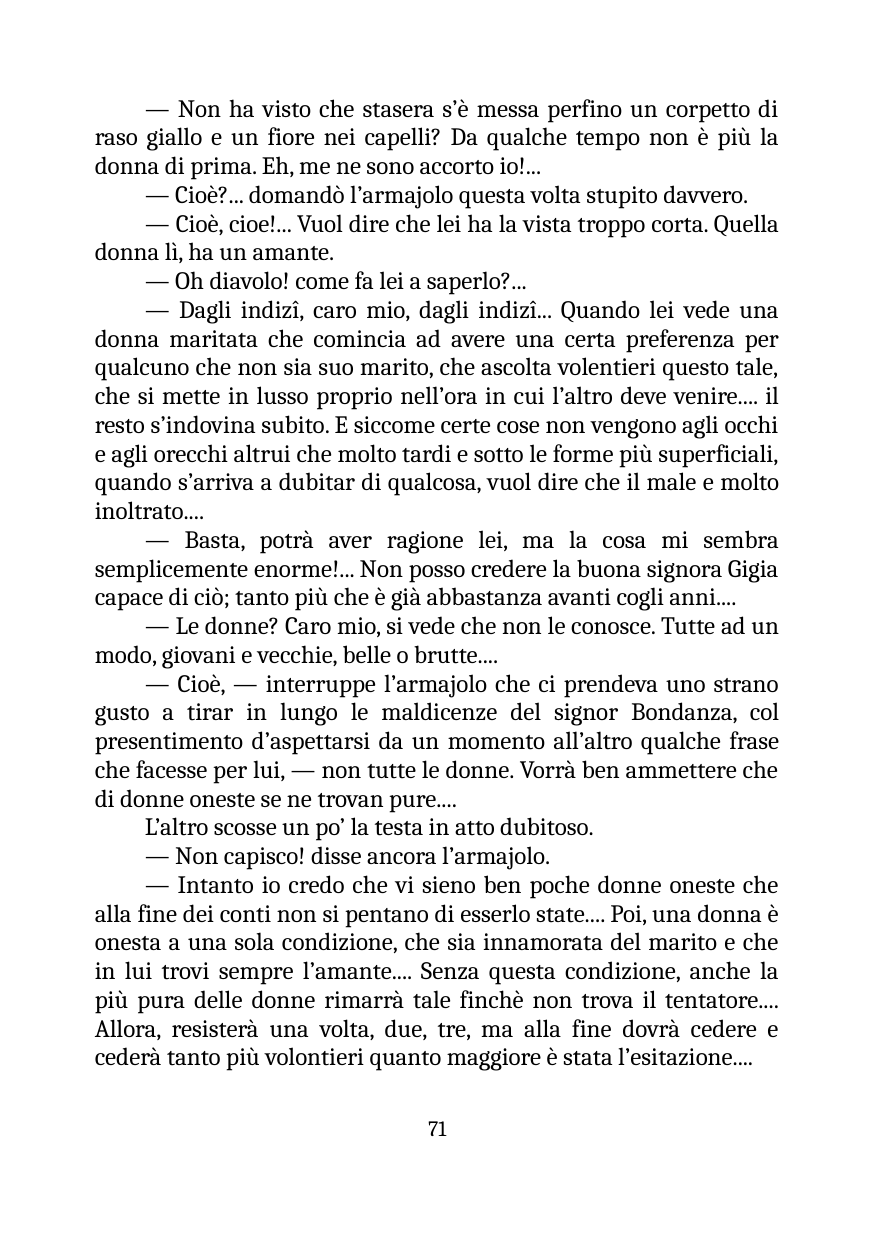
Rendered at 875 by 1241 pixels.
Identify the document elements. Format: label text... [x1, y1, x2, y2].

text L’altro scosse un po’ la testa in atto dubitoso. [94, 813, 779, 842]
text — Basta, potrà aver ragione lei, ma la cosa mi sembra semplicemente enorme!... Non posso credere la buona signora Gigia capace di ciò; tanto più che è già abbastanza avanti cogli anni.... [94, 526, 779, 612]
text — Dagli indizî, caro mio, dagli indizî... Quando lei vede una donna maritata che comincia ad avere una certa preferenza per qualcuno che non sia suo marito, che ascolta volentieri questo tale, che si mette in lusso proprio nell’ora in cui l’altro deve venire.... il resto s’indovina subito. E siccome certe cose non vengono agli occhi e agli orecchi altrui che molto tardi e sotto le forme più superficiali, quando s’arriva a dubitar di qualcosa, vuol dire che il male e molto inoltrato.... [94, 296, 779, 526]
text — Cioè, — interruppe l’armajolo che ci prendeva uno strano gusto a tirar in lungo le maldicenze del signor Bondanza, col presentimento d’aspettarsi da un momento all’altro qualche frase che facesse per lui, — non tutte le donne. Vorrà ben ammettere che di donne oneste se ne trovan pure.... [94, 669, 779, 813]
text — Le donne? Caro mio, si vede che non le conosce. Tutte ad un modo, giovani e vecchie, belle o brutte.... [94, 612, 779, 669]
text — Oh diavolo! come fa lei a saperlo?... [94, 267, 779, 296]
text — Non ha visto che stasera s’è messa perfino un corpetto di raso giallo e un fiore nei capelli? Da qualche tempo non è più la donna di prima. Eh, me ne sono accorto io!... [94, 94, 779, 181]
text — Cioè, cioe!... Vuol dire che lei ha la vista troppo corta. Quella donna lì, ha un amante. [94, 209, 779, 267]
text — Cioè?... domandò l’armajolo questa volta stupito davvero. [94, 181, 779, 209]
text — Non capisco! disse ancora l’armajolo. [94, 842, 779, 871]
text — Intanto io credo che vi sieno ben poche donne oneste che alla fine dei conti non si pentano di esserlo state.... Poi, una donna è onesta a una sola condizione, che sia innamorata del marito e che in lui trovi sempre l’amante.... Senza questa condizione, anche la più pura delle donne rimarrà tale finchè non trova il tentatore.... Allora, resisterà una volta, due, tre, ma alla fine dovrà cedere e cederà tanto più volontieri quanto maggiore è stata l’esitazione.... [94, 871, 779, 1072]
